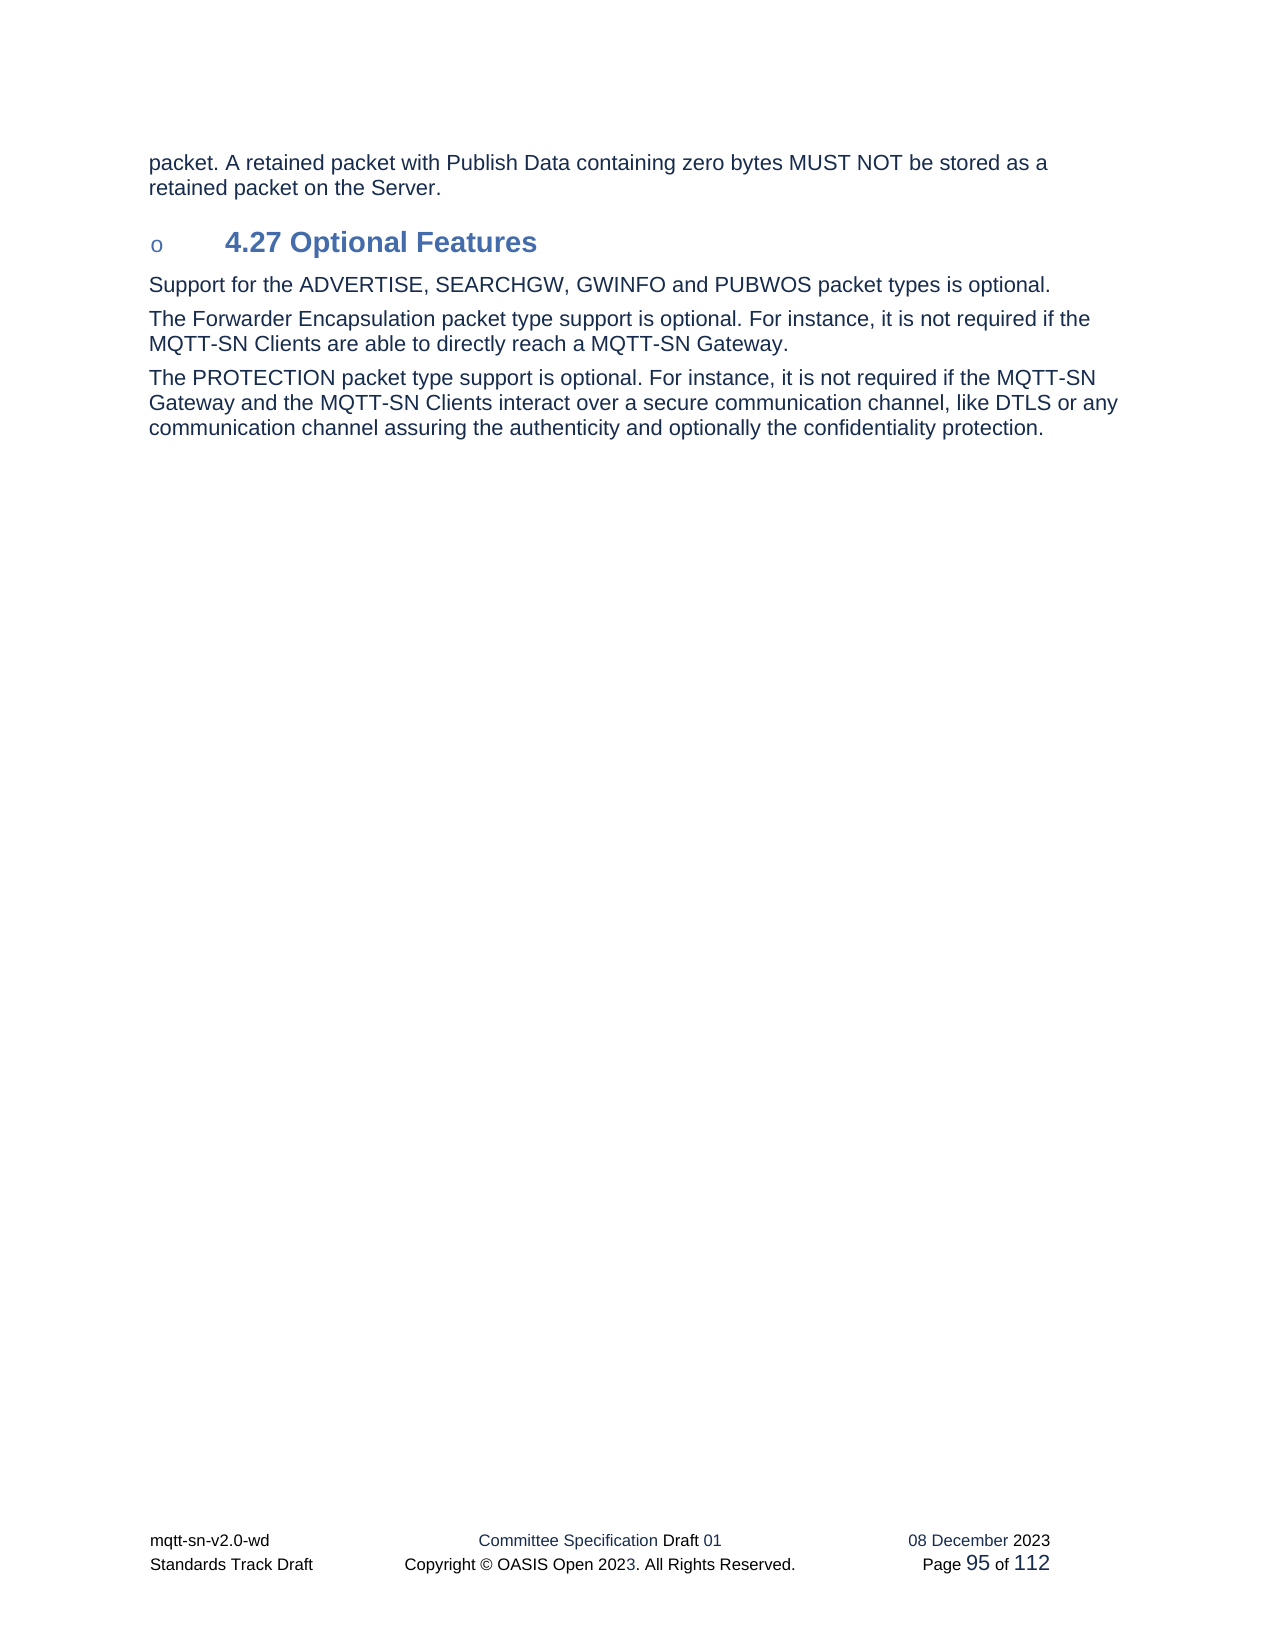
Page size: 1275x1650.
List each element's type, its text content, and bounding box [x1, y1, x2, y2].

text Support for the ADVERTISE, SEARCHGW, GWINFO and PUBWOS packet types is optional. [148, 272, 1124, 297]
text The Forwarder Encapsulation packet type support is optional. For instance, it is not required if the MQTT-SN Clients are able to directly reach a MQTT-SN Gateway. [148, 306, 1124, 356]
text packet. A retained packet with Publish Data containing zero bytes MUST NOT be stored as a retained packet on the Server. [148, 150, 1124, 200]
subtitle 4.27 Optional Features [150, 225, 1124, 260]
text The PROTECTION packet type support is optional. For instance, it is not required if the MQTT-SN Gateway and the MQTT-SN Clients interact over a secure communication channel, like DTLS or any communication channel assuring the authenticity and optionally the confidentiality protection. [148, 364, 1124, 440]
